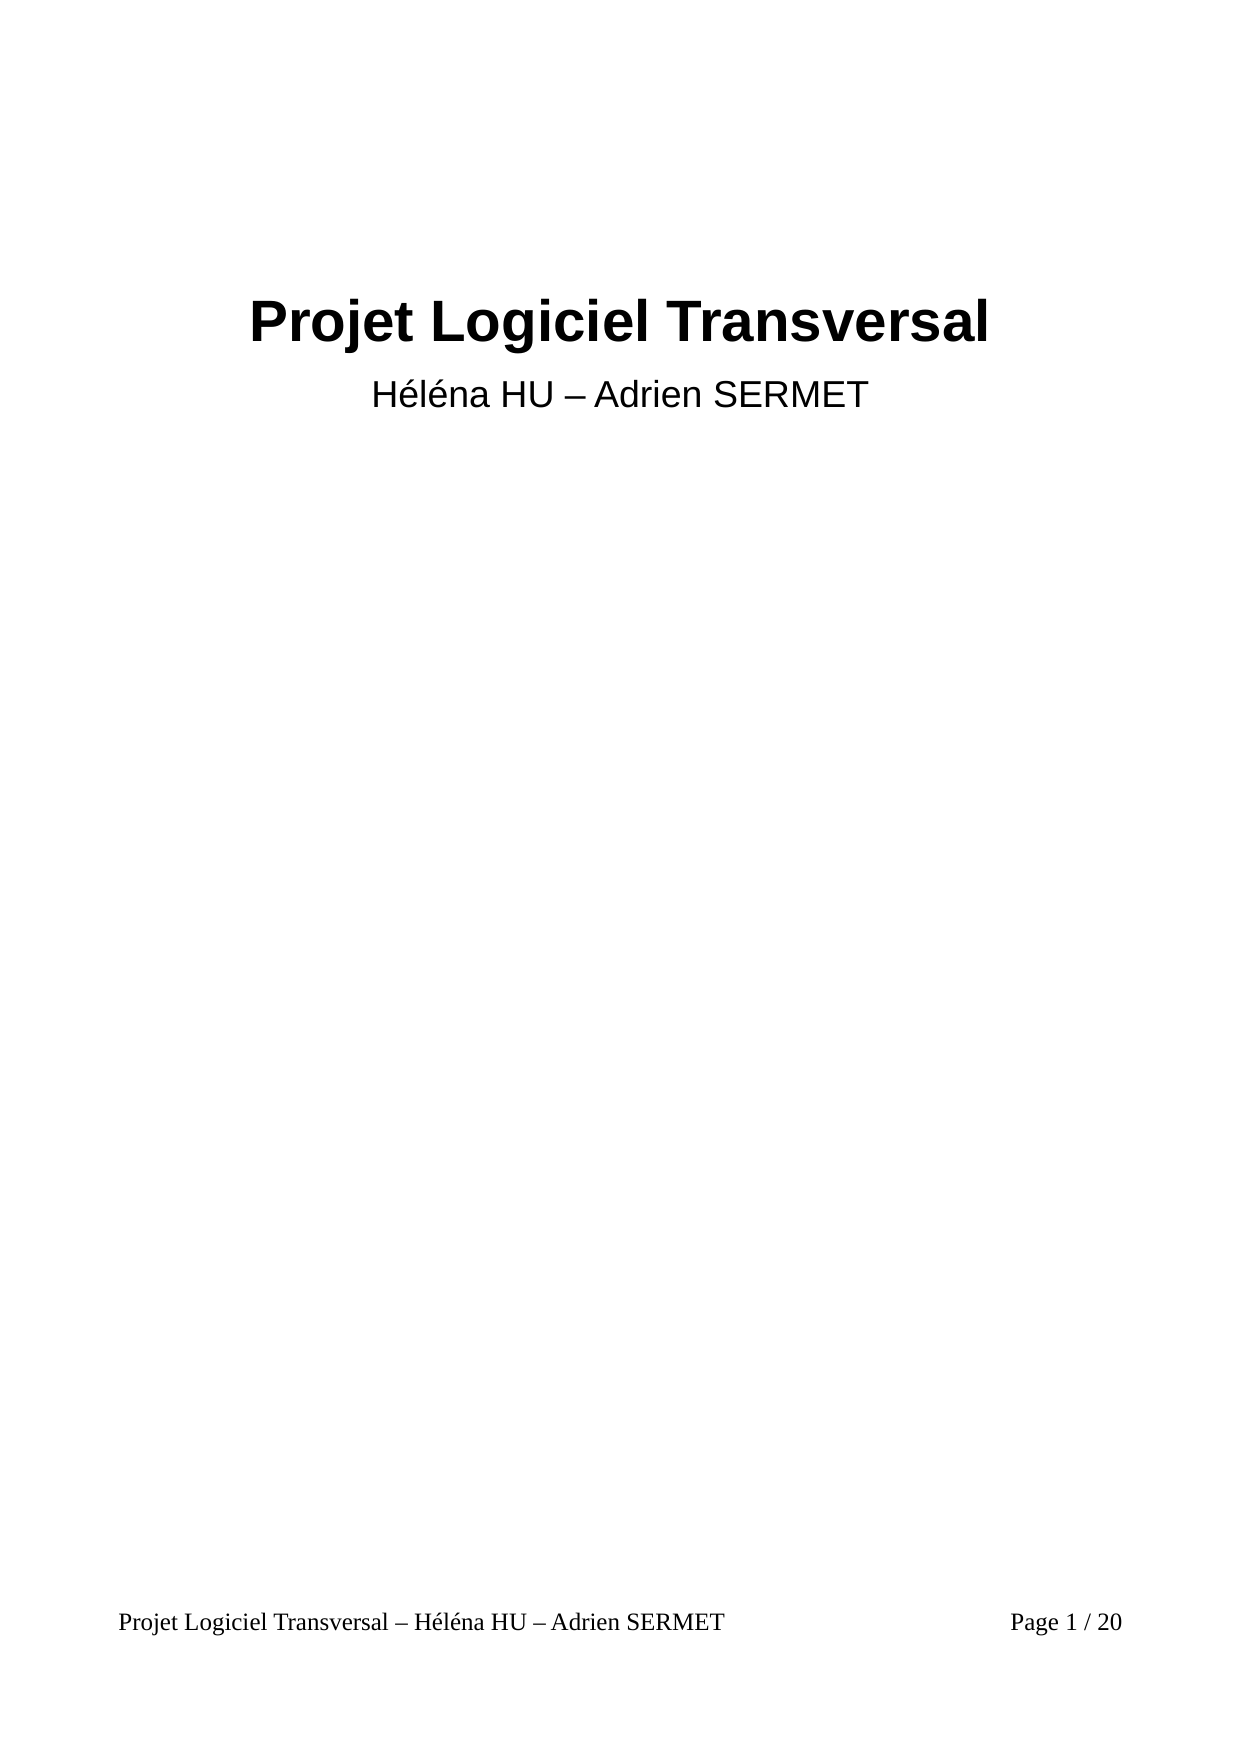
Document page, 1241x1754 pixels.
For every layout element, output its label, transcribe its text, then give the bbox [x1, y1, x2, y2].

subtitle Héléna HU – Adrien SERMET [118, 373, 1122, 416]
title Projet Logiciel Transversal [118, 287, 1122, 354]
